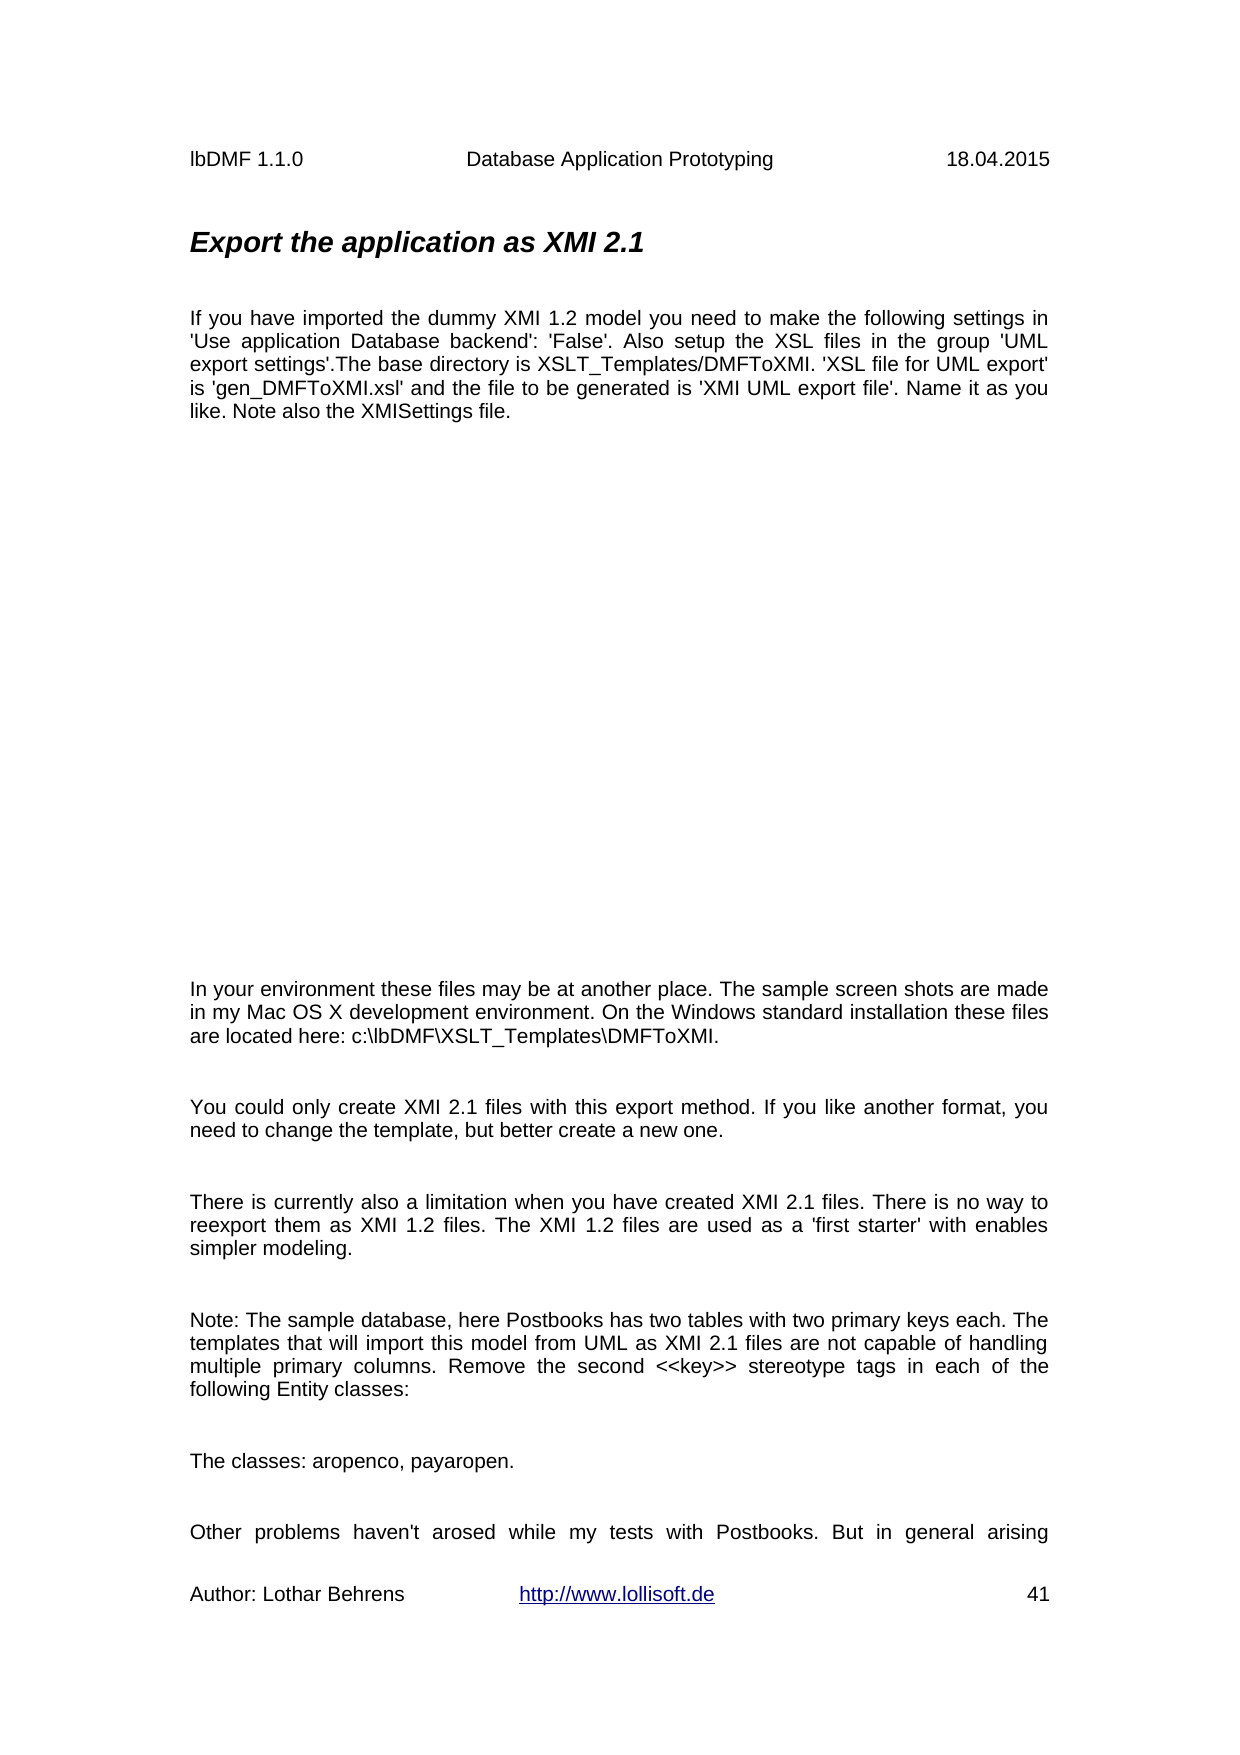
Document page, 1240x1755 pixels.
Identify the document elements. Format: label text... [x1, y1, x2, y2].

subtitle Export the application as XMI 2.1 [189, 226, 1050, 258]
text In your environment these files may be at another place. The sample screen shots are made in my Mac OS X development environment. On the Windows standard installation these files are located here: c:\lbDMF\XSLT_Templates\DMFToXMI. [189, 978, 1050, 1047]
text If you have imported the dummy XMI 1.2 model you need to make the following settings in 'Use application Database backend': 'False'. Also setup the XSL files in the group 'UML export settings'.The base directory is XSLT_Templates/DMFToXMI. 'XSL file for UML export' is 'gen_DMFToXMI.xsl' and the file to be generated is 'XMI UML export file'. Name it as you like. Note also the XMISettings file. [189, 306, 1050, 423]
text Note: The sample database, here Postbooks has two tables with two primary keys each. The templates that will import this model from UML as XMI 2.1 files are not capable of handling multiple primary columns. Remove the second <<key>> stereotype tags in each of the following Entity classes: [189, 1308, 1050, 1401]
text The classes: aropenco, payaropen. [189, 1449, 1050, 1473]
text Other problems haven't arosed while my tests with Postbooks. But in general arising [189, 1521, 1050, 1544]
text You could only create XMI 2.1 files with this export method. If you like another format, you need to change the template, but better create a new one. [189, 1096, 1050, 1142]
text There is currently also a limitation when you have created XMI 2.1 files. There is no way to reexport them as XMI 1.2 files. The XMI 1.2 files are used as a 'first starter' with enables simpler modeling. [189, 1190, 1050, 1260]
